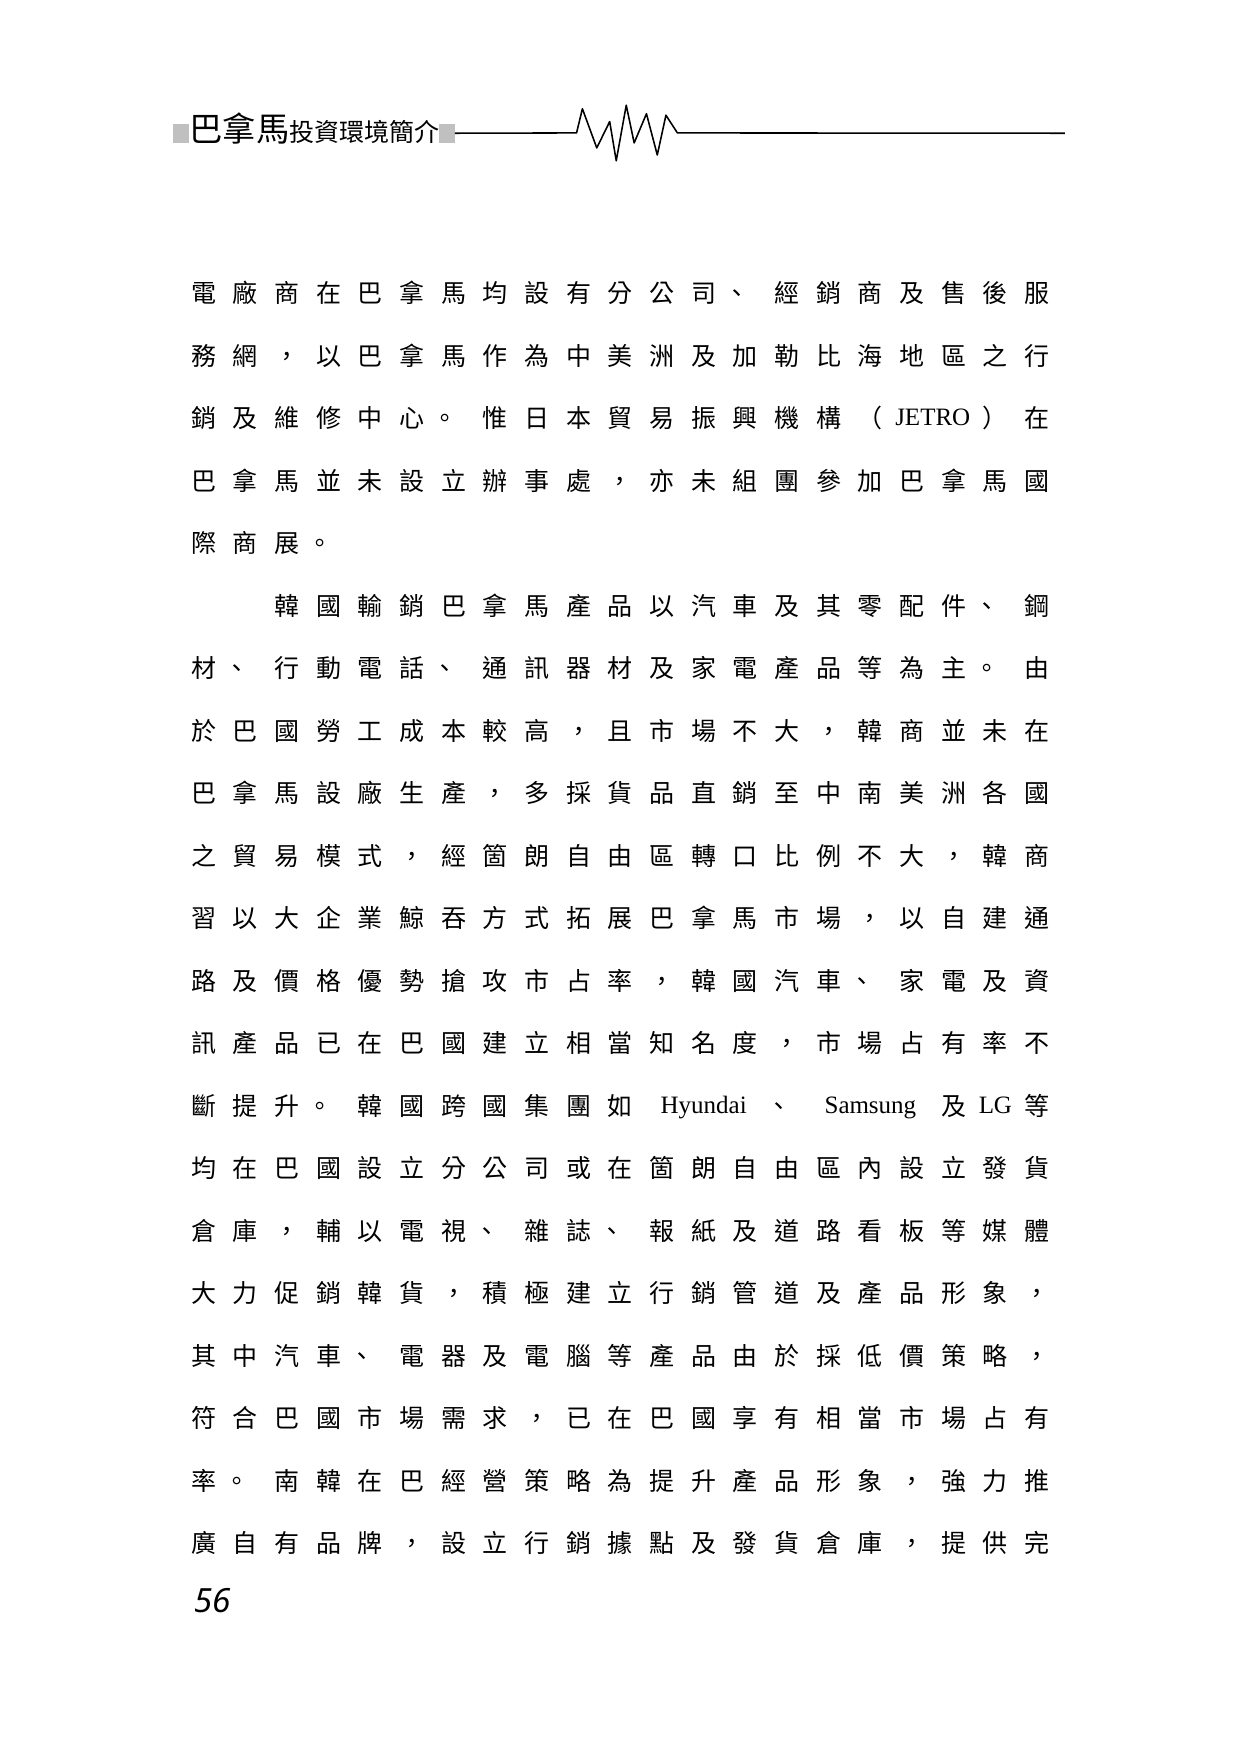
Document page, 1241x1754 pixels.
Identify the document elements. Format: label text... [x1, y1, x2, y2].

text 電廠商在巴拿馬均設有分公司、經銷商及售後服務網，以巴拿馬作為中美洲及加勒比海地區之行銷及維修中心。惟日本貿易振興機構（JETRO）在巴拿馬並未設立辦事處，亦未組團參加巴拿馬國際商展。 [183, 250, 1058, 563]
text 韓國輸銷巴拿馬產品以汽車及其零配件、鋼材、行動電話、通訊器材及家電產品等為主。由於巴國勞工成本較高，且市場不大，韓商並未在巴拿馬設廠生產，多採貨品直銷至中南美洲各國之貿易模式，經箇朗自由區轉口比例不大，韓商習以大企業鯨吞方式拓展巴拿馬市場，以自建通路及價格優勢搶攻市占率，韓國汽車、家電及資訊產品已在巴國建立相當知名度，市場占有率不斷提升。韓國跨國集團如Hyundai、Samsung及LG等均在巴國設立分公司或在箇朗自由區內設立發貨倉庫，輔以電視、雜誌、報紙及道路看板等媒體大力促銷韓貨，積極建立行銷管道及產品形象，其中汽車、電器及電腦等產品由於採低價策略，符合巴國市場需求，已在巴國享有相當市場占有率。南韓在巴經營策略為提升產品形象，強力推廣自有品牌，設立行銷據點及發貨倉庫，提供完 [183, 563, 1058, 1563]
